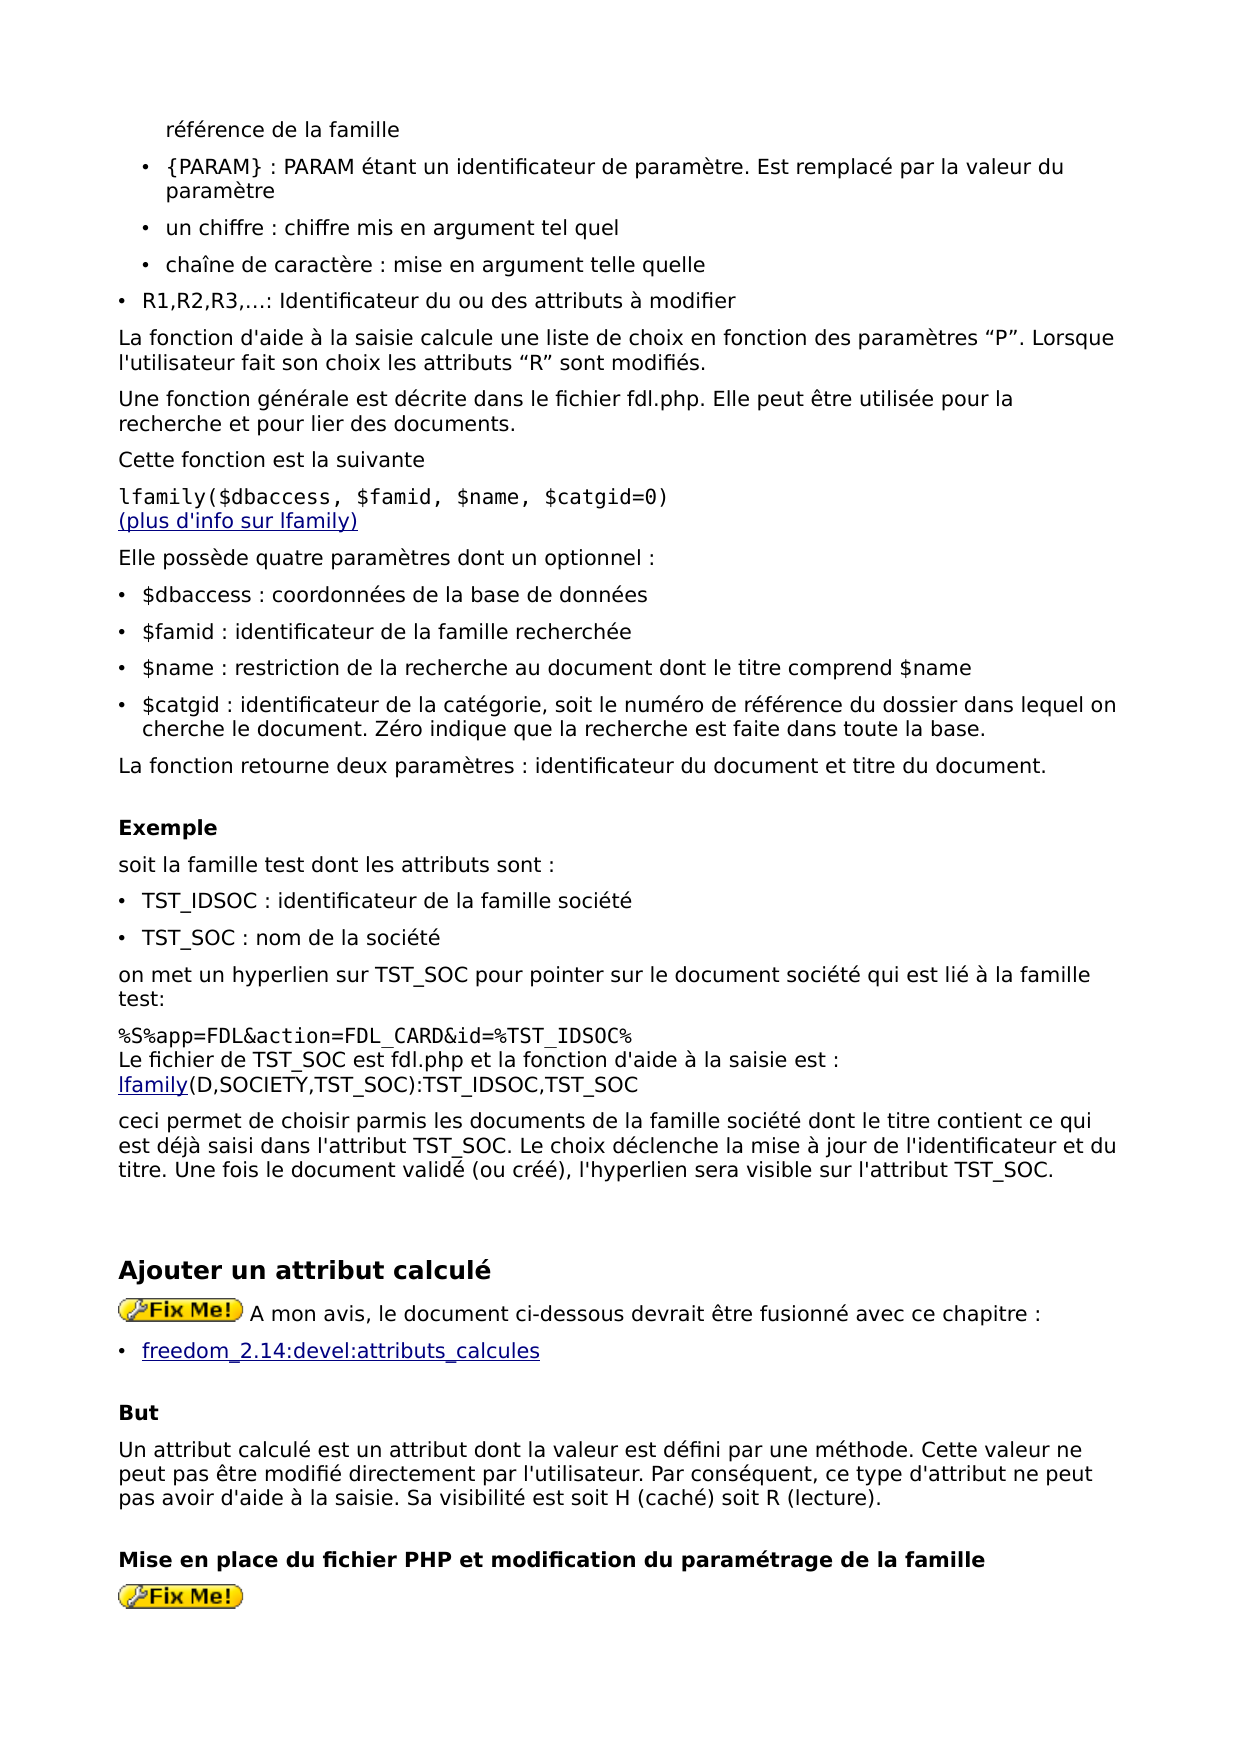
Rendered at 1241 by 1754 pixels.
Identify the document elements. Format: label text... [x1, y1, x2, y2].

list {PARAM} : PARAM étant un identificateur de paramètre. Est remplacé par la valeur du paramètre [142, 155, 1122, 203]
text lfamily($dbaccess, $famid, $name, $catgid=0) [118, 485, 1122, 509]
text A mon avis, le document ci-dessous devrait être fusionné avec ce chapitre : [118, 1298, 1122, 1327]
subtitle Ajouter un attribut calculé [118, 1257, 1122, 1286]
list R1,R2,R3,…: Identificateur du ou des attributs à modifier [118, 289, 1122, 314]
picture [118, 1584, 244, 1609]
subtitle Mise en place du fichier PHP et modification du paramétrage de la famille [118, 1548, 1122, 1572]
text Elle possède quatre paramètres dont un optionnel : [118, 546, 1122, 570]
list un chiffre : chiffre mis en argument tel quel [142, 216, 1122, 240]
list freedom_2.14:devel:attributs_calcules [118, 1339, 1122, 1363]
picture [118, 1298, 244, 1322]
list $famid : identificateur de la famille recherchée [118, 620, 1122, 644]
list chaîne de caractère : mise en argument telle quelle [142, 253, 1122, 277]
text Le fichier de TST_SOC est fdl.php et la fonction d'aide à la saisie est : lfamily(D,SOCIETY,TST_SOC):TST_IDSOC,TST_SOC [118, 1048, 1122, 1097]
list TST_IDSOC : identificateur de la famille société [118, 889, 1122, 914]
text La fonction retourne deux paramètres : identificateur du document et titre du document. [118, 754, 1122, 778]
text %S%app=FDL&action=FDL_CARD&id=%TST_IDSOC% [118, 1024, 1122, 1048]
list $catgid : identificateur de la catégorie, soit le numéro de référence du dossier dans lequel on cherche le document. Zéro indique que la recherche est faite dans toute la base. [118, 693, 1122, 742]
text soit la famille test dont les attributs sont : [118, 853, 1122, 877]
subtitle Exemple [118, 816, 1122, 840]
text on met un hyperlien sur TST_SOC pour pointer sur le document société qui est lié à la famille test: [118, 963, 1122, 1012]
list $dbaccess : coordonnées de la base de données [118, 583, 1122, 607]
subtitle But [118, 1401, 1122, 1425]
list TST_SOC : nom de la société [118, 926, 1122, 951]
text (plus d'info sur lfamily) [118, 509, 1122, 534]
text Cette fonction est la suivante [118, 448, 1122, 473]
list $name : restriction de la recherche au document dont le titre comprend $name [118, 656, 1122, 681]
text Une fonction générale est décrite dans le fichier fdl.php. Elle peut être utilisée pour la recherche et pour lier des documents. [118, 387, 1122, 436]
text La fonction d'aide à la saisie calcule une liste de choix en fonction des paramètres “P”. Lorsque l'utilisateur fait son choix les attributs “R” sont modifiés. [118, 326, 1122, 375]
text Un attribut calculé est un attribut dont la valeur est défini par une méthode. Cette valeur ne peut pas être modifié directement par l'utilisateur. Par conséquent, ce type d'attribut ne peut pas avoir d'aide à la saisie. Sa visibilité est soit H (caché) soit R (lecture). [118, 1438, 1122, 1510]
list référence de la famille [142, 118, 1122, 142]
text ceci permet de choisir parmis les documents de la famille société dont le titre contient ce qui est déjà saisi dans l'attribut TST_SOC. Le choix déclenche la mise à jour de l'identificateur et du titre. Une fois le document validé (ou créé), l'hyperlien sera visible sur l'attribut TST_SOC. [118, 1109, 1122, 1182]
